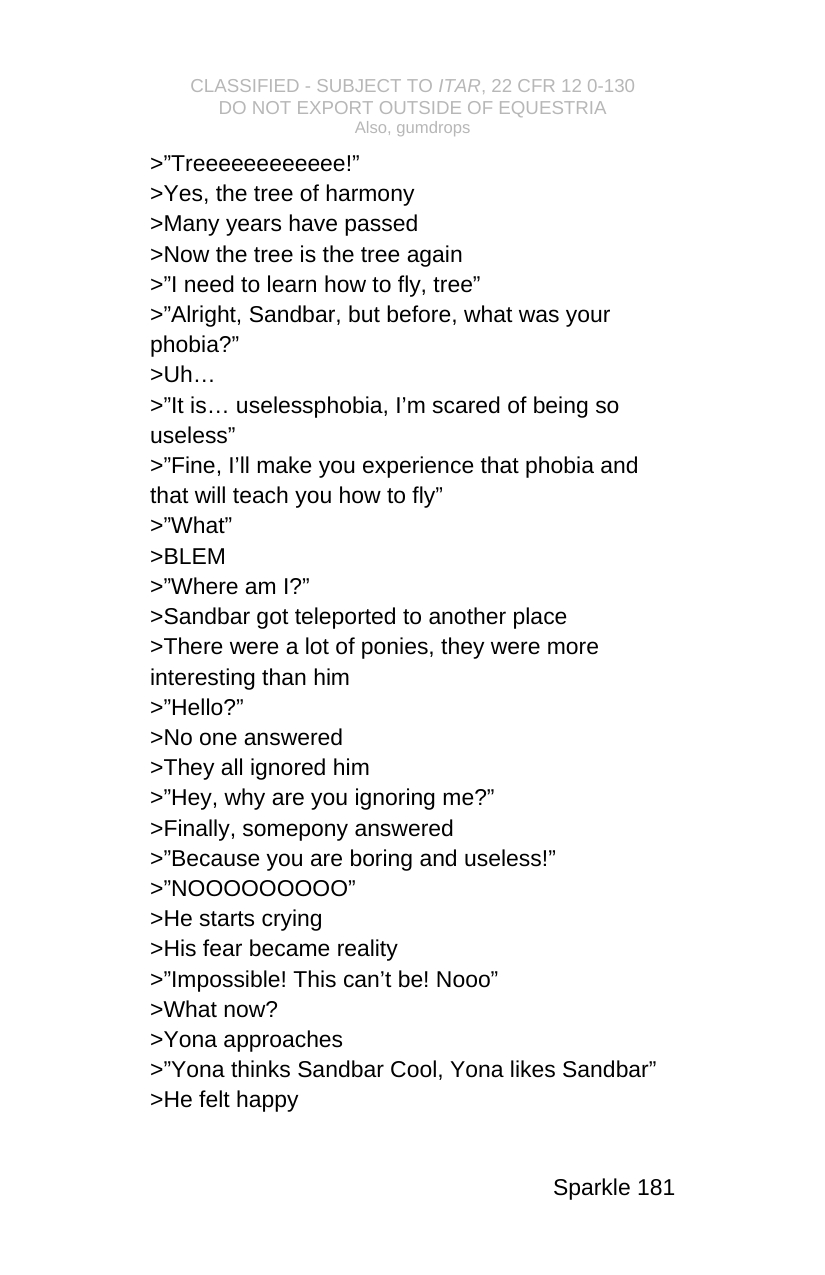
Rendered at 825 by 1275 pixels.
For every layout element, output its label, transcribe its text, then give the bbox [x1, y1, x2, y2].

text >”What” [150, 512, 675, 539]
text >”NOOOOOOOOO” [150, 875, 675, 901]
text >”Hey, why are you ignoring me?” [150, 784, 675, 811]
text >He starts crying [150, 905, 675, 932]
text >BLEM [150, 543, 675, 569]
text >His fear became reality [150, 935, 675, 962]
text >”Where am I?” [150, 573, 675, 599]
text >What now? [150, 996, 675, 1022]
text >”Yona thinks Sandbar Cool, Yona likes Sandbar” [150, 1056, 675, 1083]
text >Yes, the tree of harmony [150, 180, 675, 207]
text >Now the tree is the tree again [150, 241, 675, 267]
text >”Impossible! This can’t be! Nooo” [150, 966, 675, 992]
text >He felt happy [150, 1086, 675, 1113]
text >Finally, somepony answered [150, 814, 675, 841]
text >Sandbar got teleported to another place [150, 603, 675, 629]
text >No one answered [150, 724, 675, 750]
text >There were a lot of ponies, they were more interesting than him [150, 633, 675, 690]
text >They all ignored him [150, 754, 675, 781]
text >”It is… uselessphobia, I’m scared of being so useless” [150, 392, 675, 448]
text >Uh… [150, 361, 675, 388]
text >”Because you are boring and useless!” [150, 845, 675, 871]
text >”I need to learn how to fly, tree” [150, 271, 675, 297]
text >”Treeeeeeeeeeee!” [150, 150, 675, 176]
text >”Fine, I’ll make you experience that phobia and that will teach you how to fly” [150, 452, 675, 509]
text >”Alright, Sandbar, but before, what was your phobia?” [150, 301, 675, 358]
text >”Hello?” [150, 694, 675, 720]
text >Yona approaches [150, 1026, 675, 1052]
text >Many years have passed [150, 210, 675, 237]
